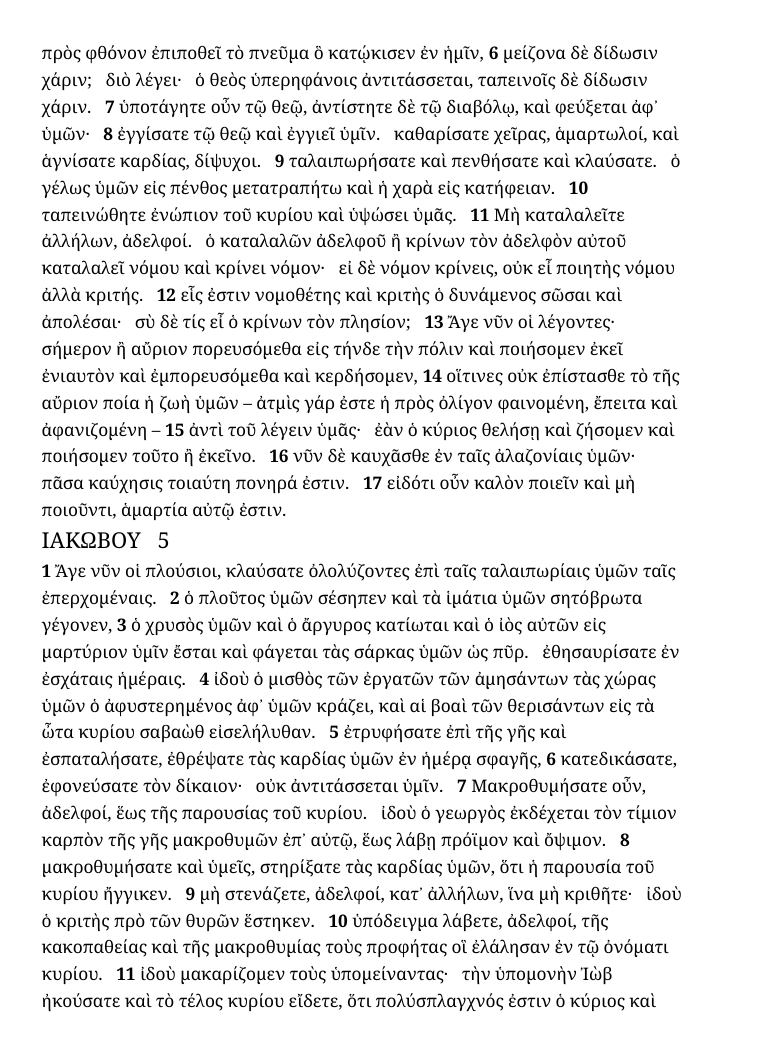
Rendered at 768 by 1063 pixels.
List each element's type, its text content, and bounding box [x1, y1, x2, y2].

text ΙΑΚΩΒΟΥ 5 [41, 525, 685, 555]
text 1 Ἄγε νῦν οἱ πλούσιοι, κλαύσατε ὀλολύζοντες ἐπὶ ταῖς ταλαιπωρίαις ὑμῶν ταῖς ἐπερχομέναις. 2 ὁ πλοῦτος ὑμῶν σέσηπεν καὶ τὰ ἱμάτια ὑμῶν σητόβρωτα γέγονεν, 3 ὁ χρυσὸς ὑμῶν καὶ ὁ ἄργυρος κατίωται καὶ ὁ ἰὸς αὐτῶν εἰς μαρτύριον ὑμῖν ἔσται καὶ φάγεται τὰς σάρκας ὑμῶν ὡς πῦρ. ἐθησαυρίσατε ἐν ἐσχάταις ἡμέραις. 4 ἰδοὺ ὁ μισθὸς τῶν ἐργατῶν τῶν ἀμησάντων τὰς χώρας ὑμῶν ὁ ἀφυστερημένος ἀφ᾽ ὑμῶν κράζει, καὶ αἱ βοαὶ τῶν θερισάντων εἰς τὰ ὦτα κυρίου σαβαὼθ εἰσελήλυθαν. 5 ἐτρυφήσατε ἐπὶ τῆς γῆς καὶ ἐσπαταλήσατε, ἐθρέψατε τὰς καρδίας ὑμῶν ἐν ἡμέρᾳ σφαγῆς, 6 κατεδικάσατε, ἐφονεύσατε τὸν δίκαιον· οὐκ ἀντιτάσσεται ὑμῖν. 7 Μακροθυμήσατε οὖν, ἀδελφοί, ἕως τῆς παρουσίας τοῦ κυρίου. ἰδοὺ ὁ γεωργὸς ἐκδέχεται τὸν τίμιον καρπὸν τῆς γῆς μακροθυμῶν ἐπ᾽ αὐτῷ, ἕως λάβῃ πρόϊμον καὶ ὄψιμον. 8 μακροθυμήσατε καὶ ὑμεῖς, στηρίξατε τὰς καρδίας ὑμῶν, ὅτι ἡ παρουσία τοῦ κυρίου ἤγγικεν. 9 μὴ στενάζετε, ἀδελφοί, κατ᾽ ἀλλήλων, ἵνα μὴ κριθῆτε· ἰδοὺ ὁ κριτὴς πρὸ τῶν θυρῶν ἕστηκεν. 10 ὑπόδειγμα λάβετε, ἀδελφοί, τῆς κακοπαθείας καὶ τῆς μακροθυμίας τοὺς προφήτας οἳ ἐλάλησαν ἐν τῷ ὀνόματι κυρίου. 11 ἰδοὺ μακαρίζομεν τοὺς ὑπομείναντας· τὴν ὑπομονὴν Ἰὼβ ἠκούσατε καὶ τὸ τέλος κυρίου εἴδετε, ὅτι πολύσπλαγχνός ἐστιν ὁ κύριος καὶ [41, 559, 685, 1013]
text πρὸς φθόνον ἐπιποθεῖ τὸ πνεῦμα ὃ κατῴκισεν ἐν ἡμῖν, 6 μείζονα δὲ δίδωσιν χάριν; διὸ λέγει· ὁ θεὸς ὑπερηφάνοις ἀντιτάσσεται, ταπεινοῖς δὲ δίδωσιν χάριν. 7 ὑποτάγητε οὖν τῷ θεῷ, ἀντίστητε δὲ τῷ διαβόλῳ, καὶ φεύξεται ἀφ᾽ ὑμῶν· 8 ἐγγίσατε τῷ θεῷ καὶ ἐγγιεῖ ὑμῖν. καθαρίσατε χεῖρας, ἁμαρτωλοί, καὶ ἁγνίσατε καρδίας, δίψυχοι. 9 ταλαιπωρήσατε καὶ πενθήσατε καὶ κλαύσατε. ὁ γέλως ὑμῶν εἰς πένθος μετατραπήτω καὶ ἡ χαρὰ εἰς κατήφειαν. 10 ταπεινώθητε ἐνώπιον τοῦ κυρίου καὶ ὑψώσει ὑμᾶς. 11 Μὴ καταλαλεῖτε ἀλλήλων, ἀδελφοί. ὁ καταλαλῶν ἀδελφοῦ ἢ κρίνων τὸν ἀδελφὸν αὐτοῦ καταλαλεῖ νόμου καὶ κρίνει νόμον· εἰ δὲ νόμον κρίνεις, οὐκ εἶ ποιητὴς νόμου ἀλλὰ κριτής. 12 εἷς ἐστιν νομοθέτης καὶ κριτὴς ὁ δυνάμενος σῶσαι καὶ ἀπολέσαι· σὺ δὲ τίς εἶ ὁ κρίνων τὸν πλησίον; 13 Ἄγε νῦν οἱ λέγοντες· σήμερον ἢ αὔριον πορευσόμεθα εἰς τήνδε τὴν πόλιν καὶ ποιήσομεν ἐκεῖ ἐνιαυτὸν καὶ ἐμπορευσόμεθα καὶ κερδήσομεν, 14 οἵτινες οὐκ ἐπίστασθε τὸ τῆς αὔριον ποία ἡ ζωὴ ὑμῶν – ἀτμὶς γάρ ἐστε ἡ πρὸς ὀλίγον φαινομένη, ἔπειτα καὶ ἀφανιζομένη – 15 ἀντὶ τοῦ λέγειν ὑμᾶς· ἐὰν ὁ κύριος θελήσῃ καὶ ζήσομεν καὶ ποιήσομεν τοῦτο ἢ ἐκεῖνο. 16 νῦν δὲ καυχᾶσθε ἐν ταῖς ἀλαζονίαις ὑμῶν· πᾶσα καύχησις τοιαύτη πονηρά ἐστιν. 17 εἰδότι οὖν καλὸν ποιεῖν καὶ μὴ ποιοῦντι, ἁμαρτία αὐτῷ ἐστιν. [41, 41, 685, 522]
